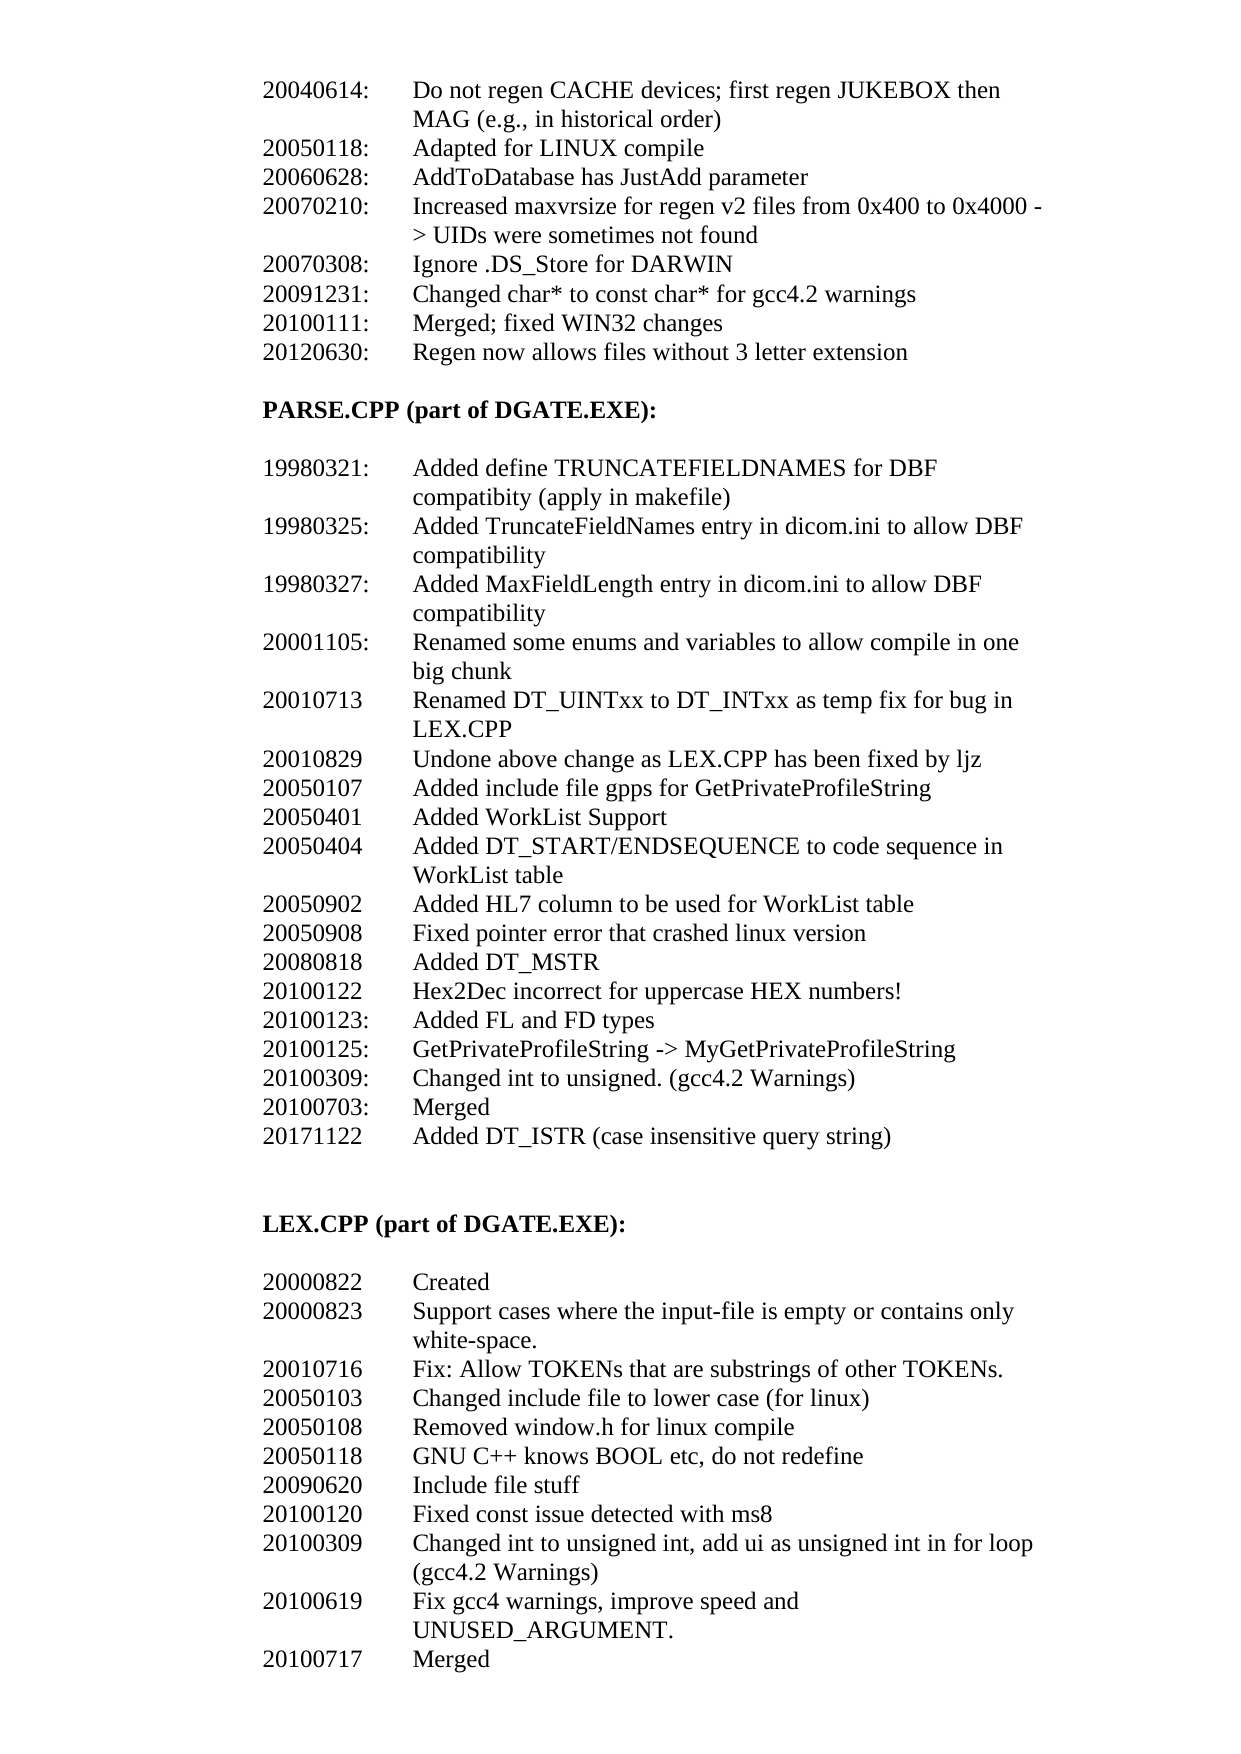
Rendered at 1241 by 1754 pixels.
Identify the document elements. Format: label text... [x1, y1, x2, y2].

text 20001105: Renamed some enums and variables to allow compile in one big chunk [262, 627, 1053, 685]
text 20090620 Include file stuff [262, 1470, 1053, 1499]
text 19980325: Added TruncateFieldNames entry in dicom.ini to allow DBF compatibility [262, 511, 1053, 569]
text 20050107 Added include file gpps for GetPrivateProfileString [187, 772, 1053, 802]
text 19980321: Added define TRUNCATEFIELDNAMES for DBF compatibity (apply in makefile) [262, 453, 1053, 511]
text 20010713 Renamed DT_UINTxx to DT_INTxx as temp fix for bug in LEX.CPP [262, 685, 1053, 743]
text 20091231: Changed char* to const char* for gcc4.2 warnings [262, 278, 1053, 307]
text 20050902 Added HL7 column to be used for WorkList table [262, 889, 1053, 918]
text 20000823 Support cases where the input-file is empty or contains only white-space. [262, 1296, 1053, 1354]
text 20010716 Fix: Allow TOKENs that are substrings of other TOKENs. [262, 1354, 1053, 1383]
text LEX.CPP (part of DGATE.EXE): [262, 1208, 1053, 1237]
text 20070210: Increased maxvrsize for regen v2 files from 0x400 to 0x4000 -> UIDs were sometimes not found [262, 191, 1053, 249]
text PARSE.CPP (part of DGATE.EXE): [262, 395, 1053, 424]
text 20050401 Added WorkList Support [187, 802, 1053, 831]
text 20010829 Undone above change as LEX.CPP has been fixed by ljz [262, 743, 1053, 772]
text 20050404 Added DT_START/ENDSEQUENCE to code sequence in WorkList table [262, 831, 1053, 889]
text 20060628: AddToDatabase has JustAdd parameter [262, 162, 1053, 191]
text 20080818 Added DT_MSTR [187, 947, 1053, 976]
text 20100619 Fix gcc4 warnings, improve speed and UNUSED_ARGUMENT. [262, 1586, 1053, 1644]
text 20040614: Do not regen CACHE devices; first regen JUKEBOX then MAG (e.g., in historical order) [262, 75, 1053, 133]
text 19980327: Added MaxFieldLength entry in dicom.ini to allow DBF compatibility [262, 569, 1053, 627]
text 20070308: Ignore .DS_Store for DARWIN [262, 249, 1053, 278]
text 20000822 Created [262, 1267, 1053, 1296]
text 20050118 GNU C++ knows BOOL etc, do not redefine [262, 1441, 1053, 1470]
text 20100703: Merged [187, 1092, 1053, 1121]
text 20050108 Removed window.h for linux compile [262, 1412, 1053, 1441]
text 20100111: Merged; fixed WIN32 changes [262, 307, 1053, 337]
text 20050908 Fixed pointer error that crashed linux version [187, 918, 1053, 947]
text 20100717 Merged [262, 1644, 1053, 1673]
text 20100123: Added FL and FD types [187, 1005, 1053, 1034]
text 20171122 Added DT_ISTR (case insensitive query string) [187, 1121, 1053, 1150]
text 20050103 Changed include file to lower case (for linux) [262, 1383, 1053, 1412]
text 20100125: GetPrivateProfileString -> MyGetPrivateProfileString 20100309: Changed int to unsigned. (gcc4.2 Warnings) [187, 1034, 1053, 1092]
text 20100120 Fixed const issue detected with ms8 [262, 1499, 1053, 1528]
text 20120630: Regen now allows files without 3 letter extension [262, 337, 1053, 366]
text 20050118: Adapted for LINUX compile [262, 133, 1053, 162]
text 20100309 Changed int to unsigned int, add ui as unsigned int in for loop (gcc4.2 Warnings) [262, 1528, 1053, 1586]
text 20100122 Hex2Dec incorrect for uppercase HEX numbers! [187, 976, 1053, 1005]
